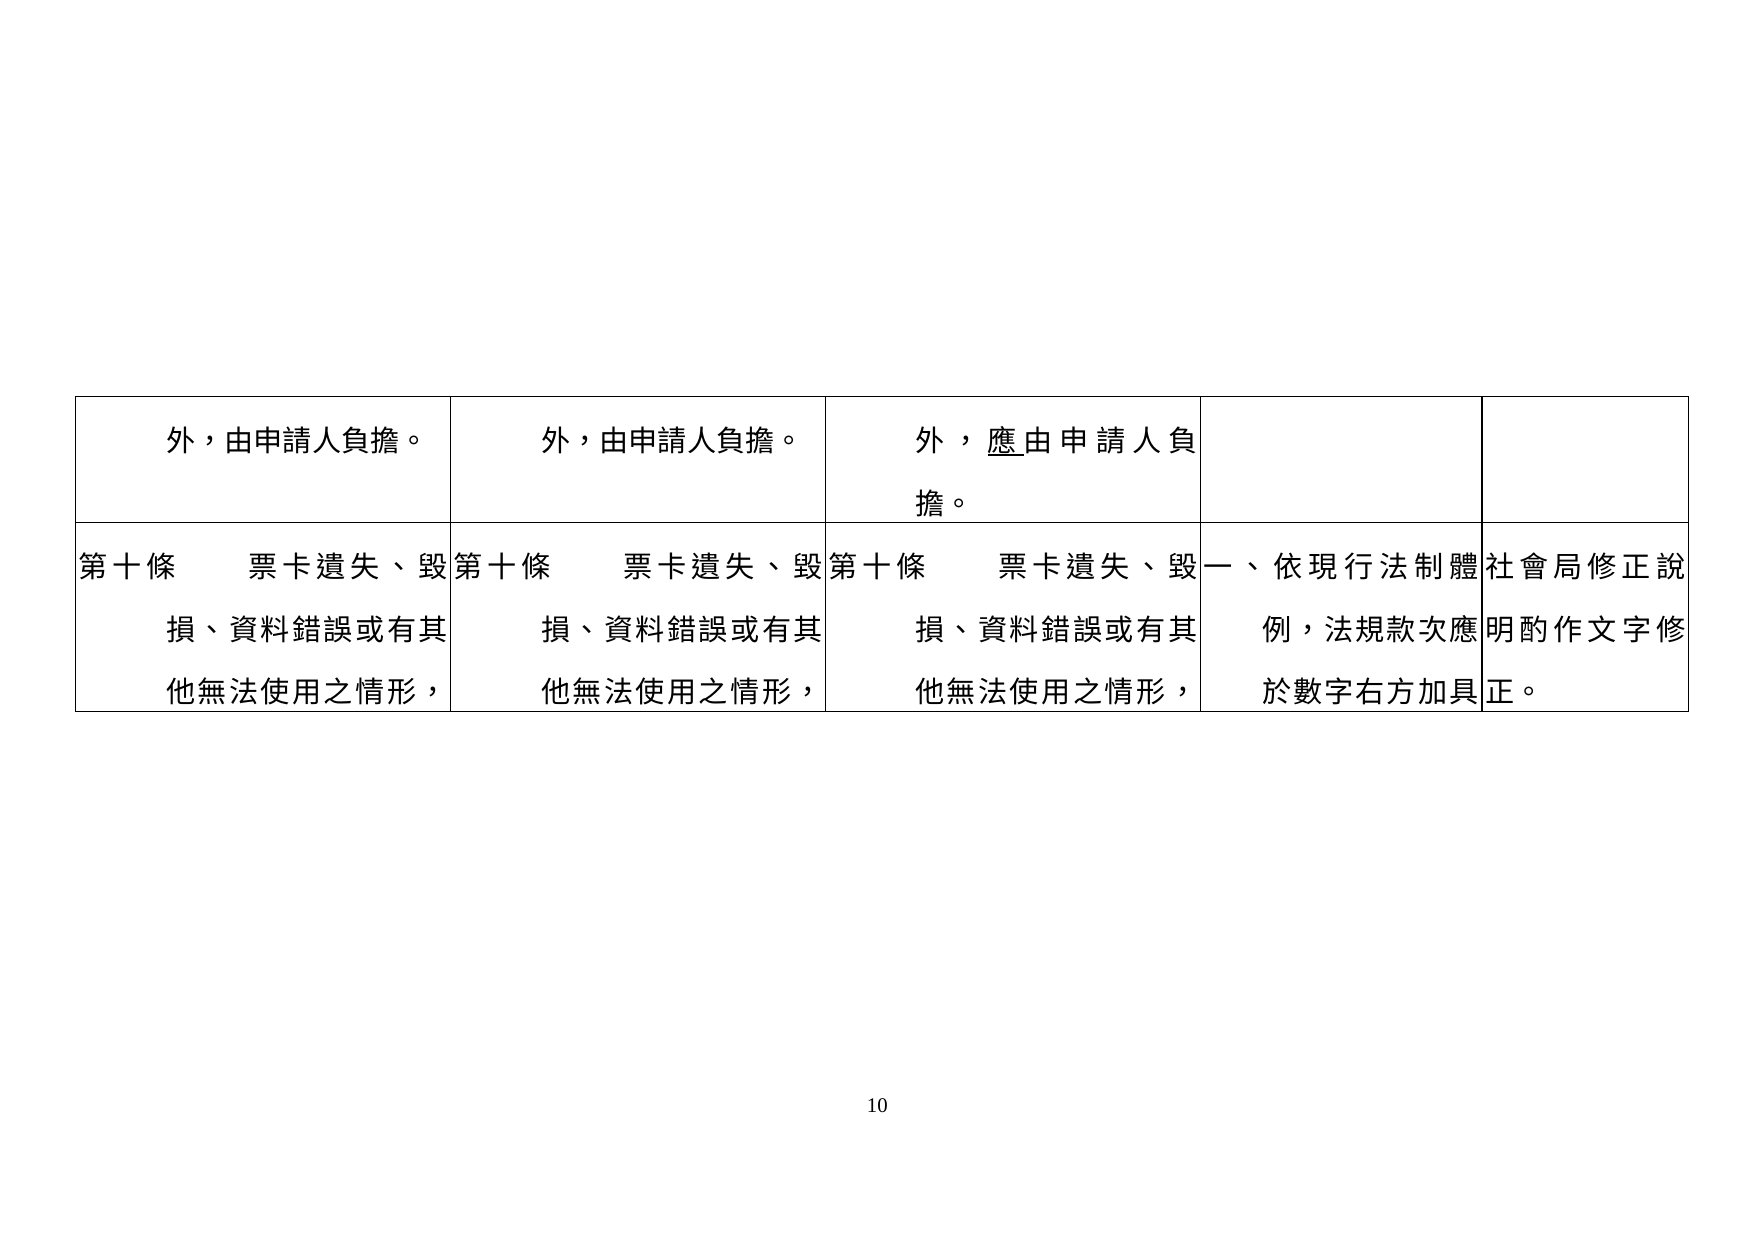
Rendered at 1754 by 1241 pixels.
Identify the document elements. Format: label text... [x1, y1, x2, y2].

table_cell 第十條 票卡遺失、毀損、資料錯誤或有其他無法使用之情形， [76, 523, 450, 711]
table_cell 外，應由申請人負擔。 [826, 397, 1200, 522]
table_cell 外，由申請人負擔。 [451, 397, 825, 522]
table_cell 外，由申請人負擔。 [76, 397, 450, 522]
table_cell [1483, 397, 1688, 522]
table_cell 社會局修正說明酌作文字修正。 [1483, 523, 1688, 711]
table_cell [1201, 397, 1481, 522]
table_cell 第十條 票卡遺失、毀損、資料錯誤或有其他無法使用之情形， [451, 523, 825, 711]
table_cell 第十條 票卡遺失、毀損、資料錯誤或有其他無法使用之情形， [826, 523, 1200, 711]
table_cell 一、依現行法制體例，法規款次應於數字右方加具 [1201, 523, 1481, 711]
